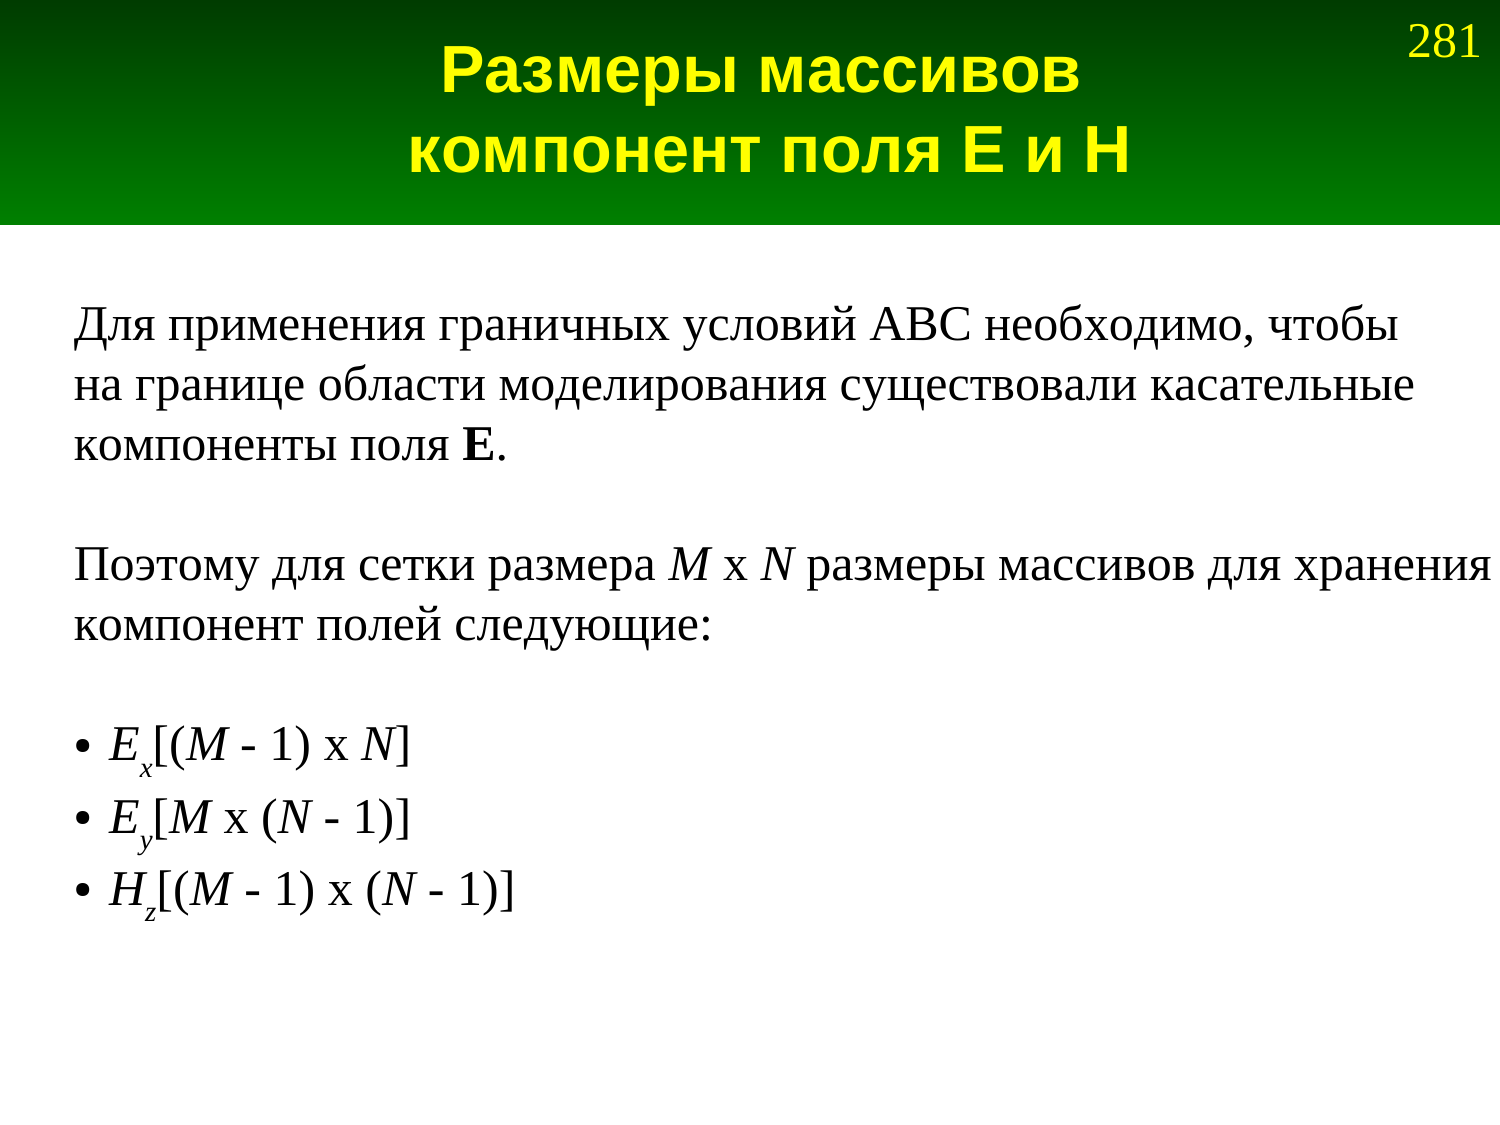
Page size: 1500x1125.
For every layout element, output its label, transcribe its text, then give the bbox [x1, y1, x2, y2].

text_box Для применения граничных условий ABC необходимо, чтобы на границе области моделирования существовали касательные компоненты поля E. Поэтому для сетки размера M x N размеры массивов для хранения компонент полей следующие: Ex[(M - 1) x N] Ey[M x (N - 1)] Hz[(M - 1) x (N - 1)] [59, 283, 1500, 936]
title Размеры массивов компонент поля E и H [100, 7, 1441, 204]
